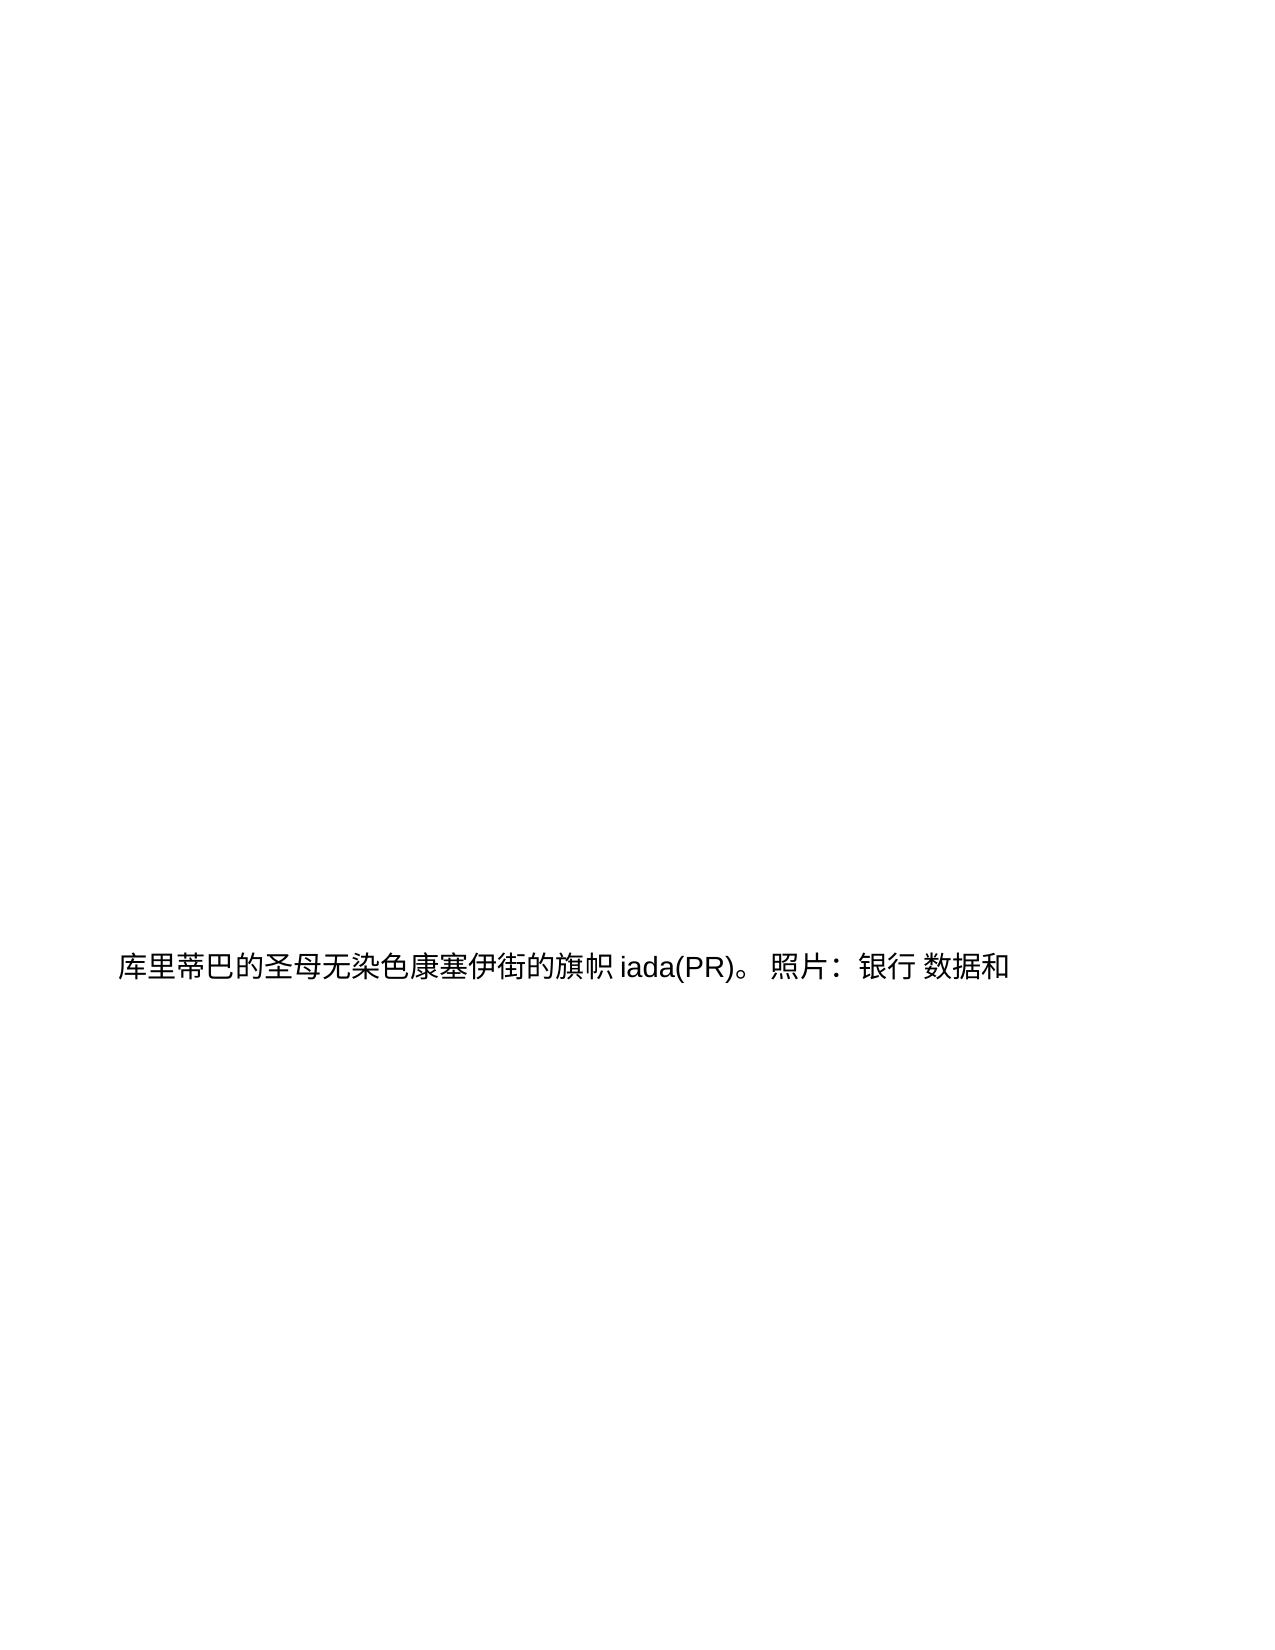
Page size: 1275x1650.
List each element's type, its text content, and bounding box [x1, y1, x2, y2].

text 库里蒂巴的圣母无染色康塞伊街的旗帜iada(PR)。 照片：银行 数据和 [118, 944, 1157, 986]
